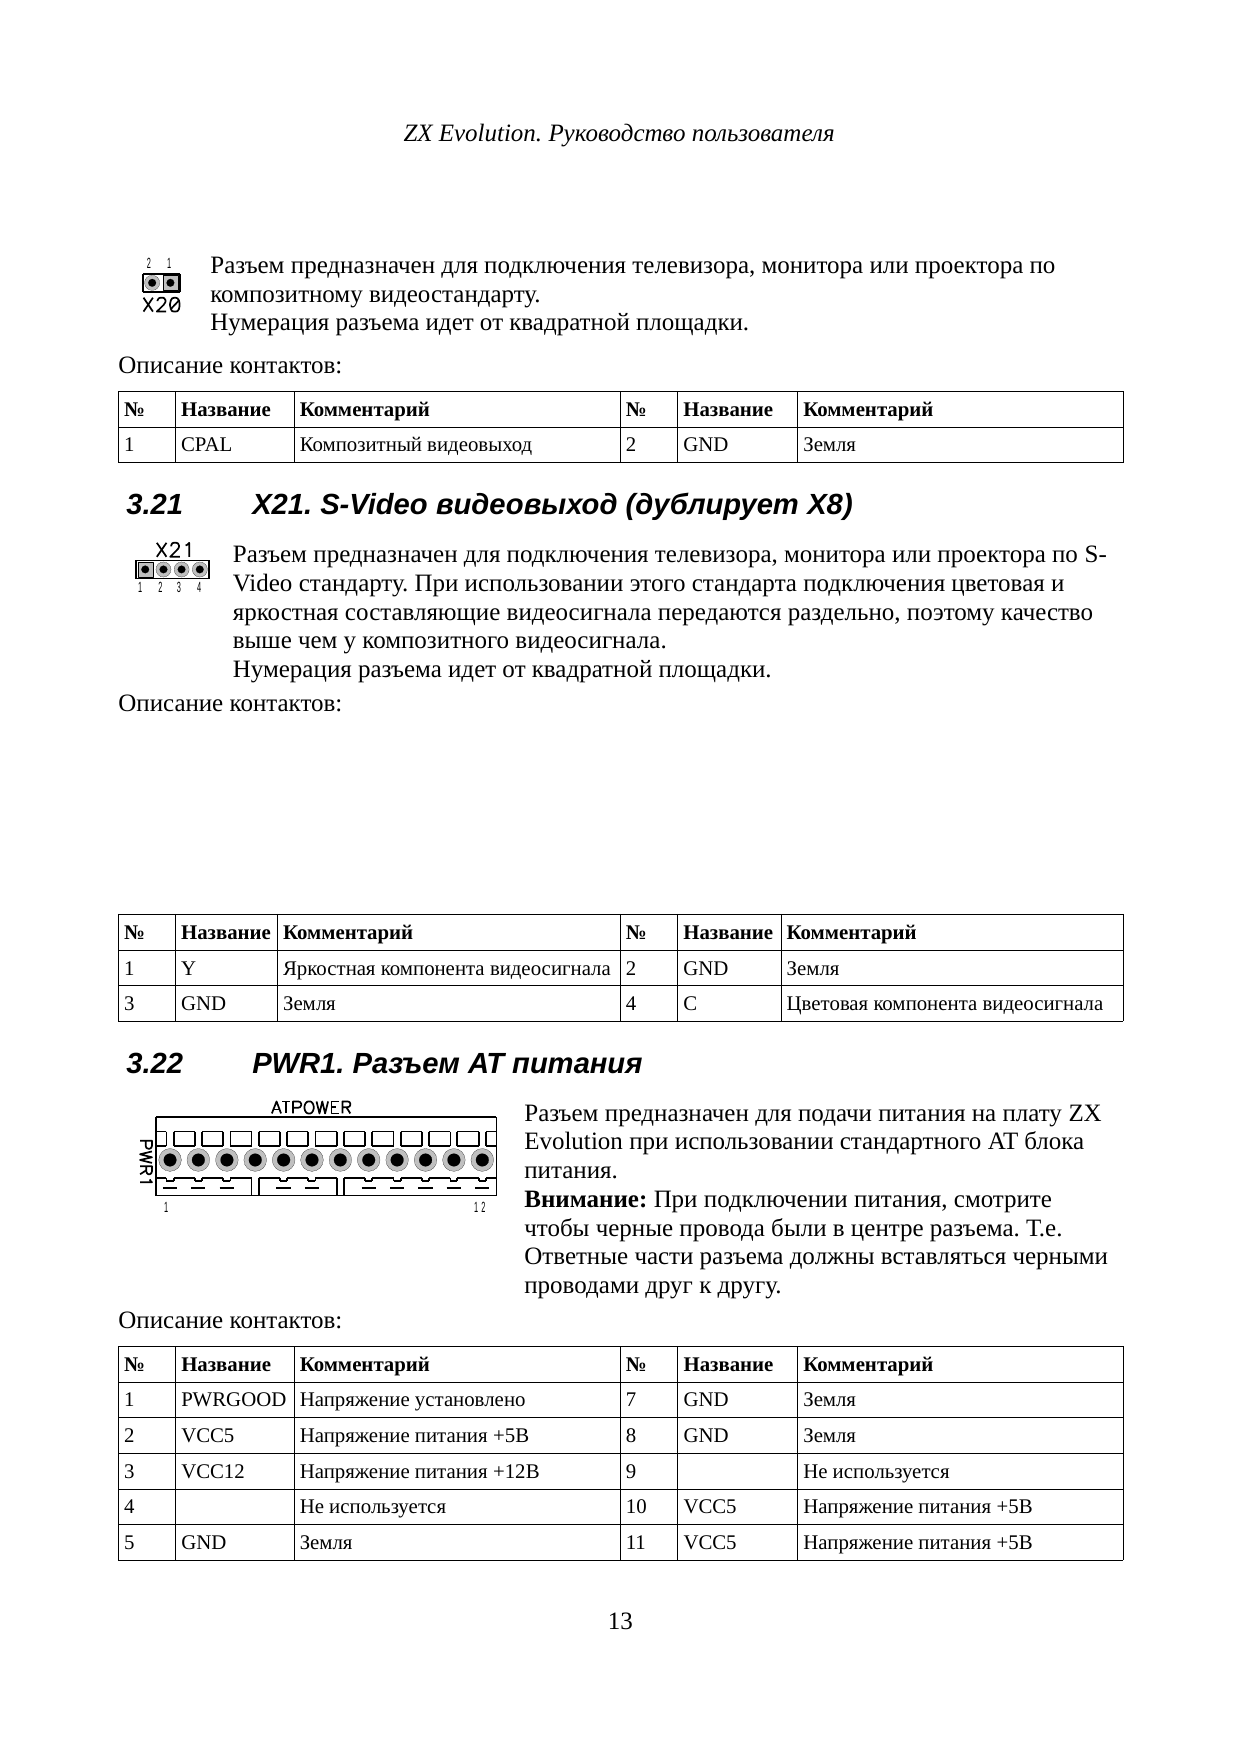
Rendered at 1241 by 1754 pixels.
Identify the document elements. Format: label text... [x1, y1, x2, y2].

table_header Комментарий [782, 915, 1123, 949]
table_cell VCC5 [678, 1525, 797, 1560]
table_header [118, 533, 227, 688]
table_cell Земля [798, 1418, 1123, 1453]
table_header № [119, 915, 175, 949]
text Описание контактов: [118, 1305, 1122, 1333]
table_cell 10 [621, 1490, 677, 1524]
table_cell 11 [621, 1525, 677, 1560]
table_cell 8 [621, 1418, 677, 1453]
table_cell 4 [119, 1490, 175, 1524]
table_header Комментарий [295, 392, 620, 427]
table_cell Цветовая компонента видеосигнала [782, 986, 1123, 1021]
text Описание контактов: [118, 688, 1122, 717]
table_cell CPAL [176, 428, 294, 462]
table_cell 7 [621, 1383, 677, 1417]
table_header № [119, 1347, 175, 1382]
table_cell Композитный видеовыход [295, 428, 620, 462]
table_cell 3 [119, 986, 175, 1021]
table_cell 2 [621, 428, 677, 462]
table_header № [621, 1347, 677, 1382]
table_cell 9 [621, 1454, 677, 1488]
table_header Название [176, 915, 277, 949]
table_cell Яркостная компонента видеосигнала [278, 951, 620, 985]
table_cell Земля [295, 1525, 620, 1560]
table_cell [678, 1454, 797, 1488]
table_cell 3 [119, 1454, 175, 1488]
table_cell VCC5 [176, 1418, 294, 1453]
subtitle PWR1. Разъем АТ питания [118, 1046, 1122, 1079]
table_cell Напряжение питания +12В [295, 1454, 620, 1488]
table_header Комментарий [798, 1347, 1123, 1382]
table_cell GND [678, 1418, 797, 1453]
table_header [118, 1092, 518, 1305]
table_cell 1 [119, 1383, 175, 1417]
table_cell Y [176, 951, 277, 985]
table_cell [176, 1490, 294, 1524]
table_cell GND [678, 951, 781, 985]
table_header Название [678, 392, 797, 427]
subtitle X21. S-Video видеовыход (дублирует X8) [118, 487, 1122, 521]
table_cell Земля [798, 428, 1123, 462]
table_cell Напряжение питания +5В [798, 1490, 1123, 1524]
table_cell GND [176, 986, 277, 1021]
table_cell 2 [119, 1418, 175, 1453]
table_header № [119, 392, 175, 427]
table_cell Не используется [798, 1454, 1123, 1488]
table_header № [621, 915, 677, 949]
table_cell 4 [621, 986, 677, 1021]
table_header Название [176, 392, 294, 427]
table_cell Напряжение питания +5В [295, 1418, 620, 1453]
table_header Разъем предназначен для подключения телевизора, монитора или проектора по композитному видеостандарту. Нумерация разъема идет от квадратной площадки. [205, 244, 1123, 350]
table_cell VСС5 [678, 1490, 797, 1524]
table_cell C [678, 986, 781, 1021]
table_cell 2 [621, 951, 677, 985]
table_header Комментарий [798, 392, 1123, 427]
table_cell 1 [119, 951, 175, 985]
table_cell PWRGOOD [176, 1383, 294, 1417]
table_header № [621, 392, 677, 427]
table_cell GND [176, 1525, 294, 1560]
table_header Название [176, 1347, 294, 1382]
table_header [118, 244, 204, 350]
table_header Название [678, 1347, 797, 1382]
table_cell 1 [119, 428, 175, 462]
table_cell VCC12 [176, 1454, 294, 1488]
table_header Название [678, 915, 781, 949]
table_cell 5 [119, 1525, 175, 1560]
table_header Разъем предназначен для подключения телевизора, монитора или проектора по S-Video стандарту. При использовании этого стандарта подключения цветовая и яркостная составляющие видеосигнала передаются раздельно, поэтому качество выше чем у композитного видеосигнала. Нумерация разъема идет от квадратной площадки. [227, 533, 1123, 688]
table_header Комментарий [295, 1347, 620, 1382]
table_cell Земля [278, 986, 620, 1021]
table_cell Земля [782, 951, 1123, 985]
table_header Разъем предназначен для подачи питания на плату ZX Evolution при использовании стандартного AT блока питания. Внимание: При подключении питания, смотрите чтобы черные провода были в центре разъема. Т.е. Ответные части разъема должны вставляться черными проводами друг к другу. [519, 1092, 1123, 1305]
table_cell Не используется [295, 1490, 620, 1524]
table_cell Земля [798, 1383, 1123, 1417]
table_cell GND [678, 1383, 797, 1417]
table_cell GND [678, 428, 797, 462]
text Описание контактов: [118, 350, 1122, 378]
table_cell Напряжение установлено [295, 1383, 620, 1417]
table_cell Напряжение питания +5В [798, 1525, 1123, 1560]
table_header Комментарий [278, 915, 620, 949]
